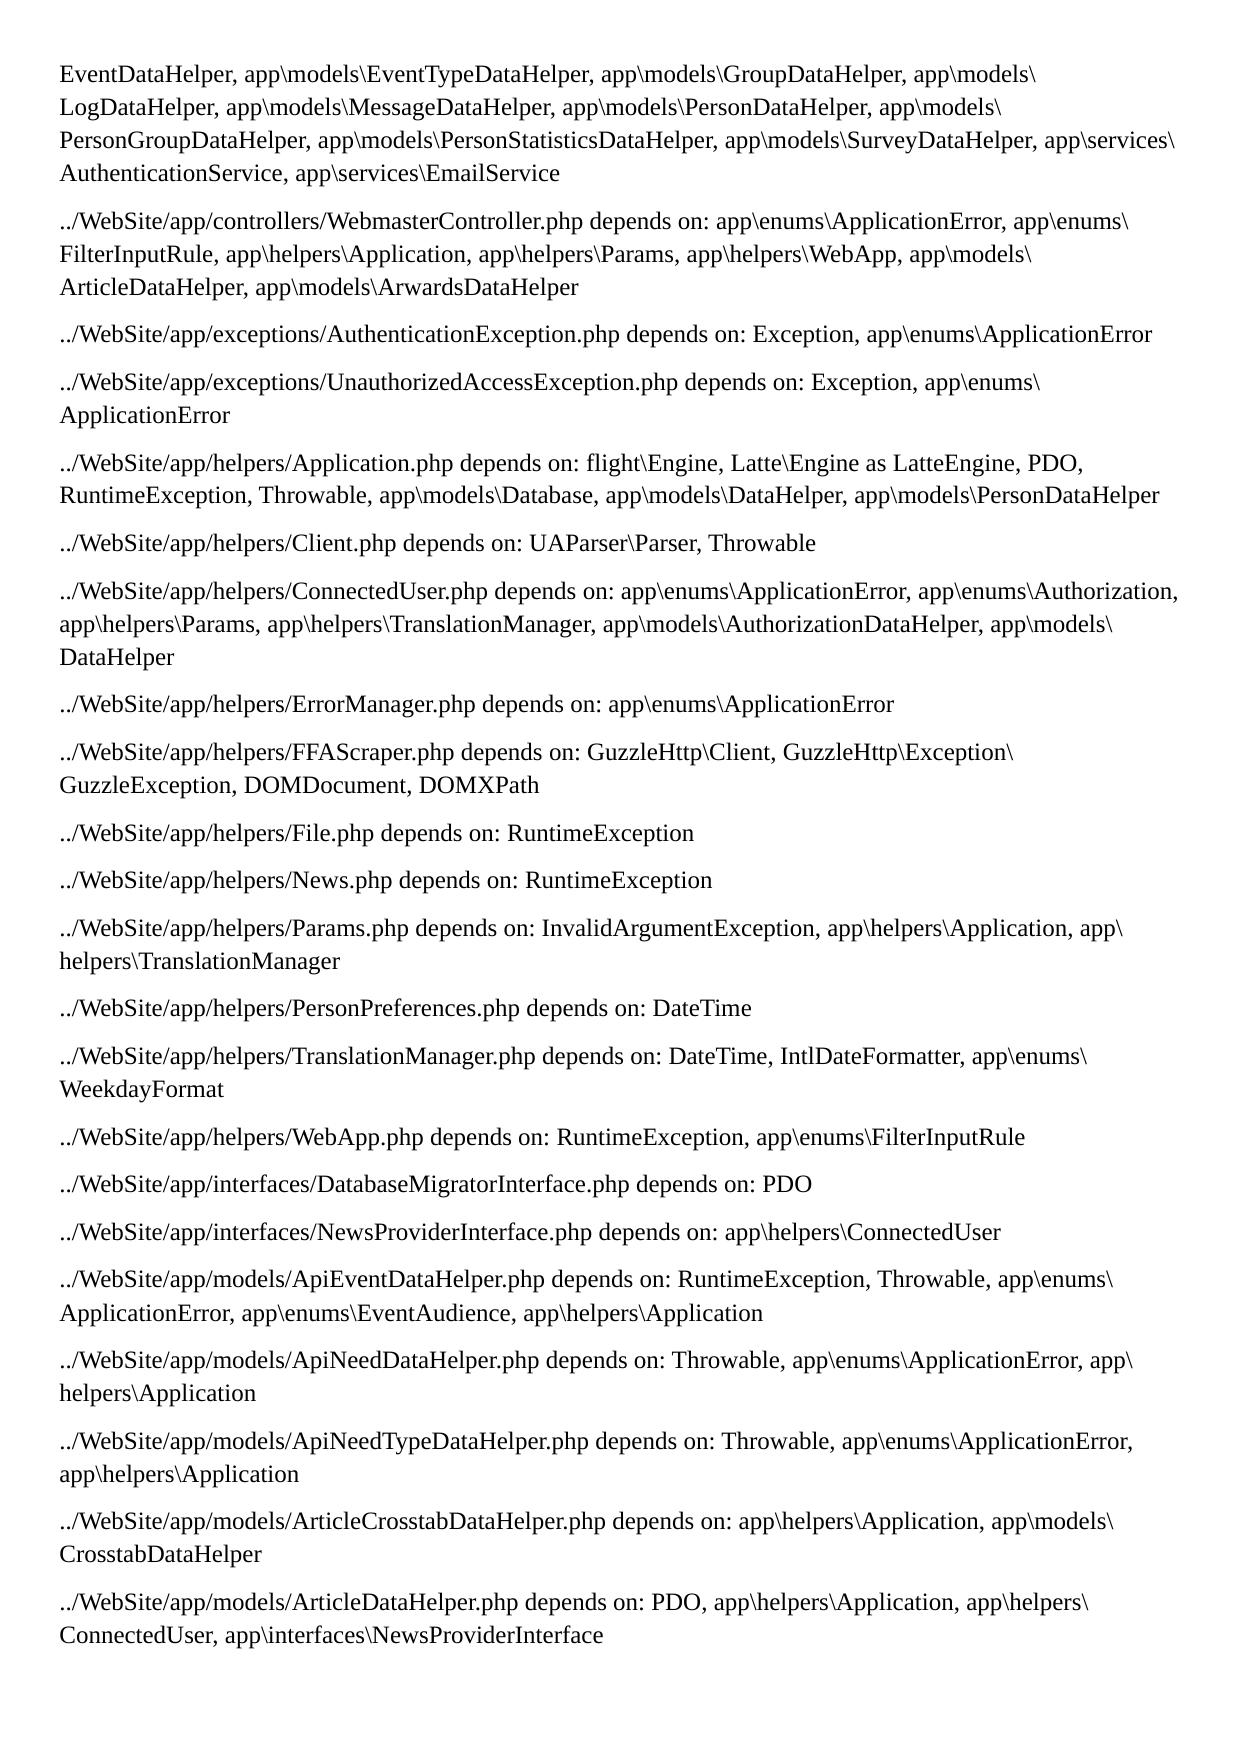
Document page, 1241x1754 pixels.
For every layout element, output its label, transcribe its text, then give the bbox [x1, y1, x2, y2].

text ../WebSite/app/models/ApiNeedDataHelper.php depends on: Throwable, app\enums\ApplicationError, app\helpers\Application [59, 1345, 1181, 1407]
text ../WebSite/app/models/ArticleCrosstabDataHelper.php depends on: app\helpers\Application, app\models\CrosstabDataHelper [59, 1506, 1181, 1568]
text ../WebSite/app/helpers/FFAScraper.php depends on: GuzzleHttp\Client, GuzzleHttp\Exception\GuzzleException, DOMDocument, DOMXPath [59, 737, 1181, 799]
text ../WebSite/app/helpers/TranslationManager.php depends on: DateTime, IntlDateFormatter, app\enums\WeekdayFormat [59, 1041, 1181, 1103]
text ../WebSite/app/helpers/Client.php depends on: UAParser\Parser, Throwable [59, 528, 1181, 557]
text ../WebSite/app/helpers/File.php depends on: RuntimeException [59, 818, 1181, 846]
text ../WebSite/app/models/ArticleDataHelper.php depends on: PDO, app\helpers\Application, app\helpers\ConnectedUser, app\interfaces\NewsProviderInterface [59, 1587, 1181, 1649]
text ../WebSite/app/helpers/ErrorManager.php depends on: app\enums\ApplicationError [59, 689, 1181, 718]
text ../WebSite/app/exceptions/UnauthorizedAccessException.php depends on: Exception, app\enums\ApplicationError [59, 367, 1181, 429]
text ../WebSite/app/helpers/Application.php depends on: flight\Engine, Latte\Engine as LatteEngine, PDO, RuntimeException, Throwable, app\models\Database, app\models\DataHelper, app\models\PersonDataHelper [59, 448, 1181, 509]
text ../WebSite/app/helpers/ConnectedUser.php depends on: app\enums\ApplicationError, app\enums\Authorization, app\helpers\Params, app\helpers\TranslationManager, app\models\AuthorizationDataHelper, app\models\DataHelper [59, 576, 1181, 671]
text EventDataHelper, app\models\EventTypeDataHelper, app\models\GroupDataHelper, app\models\LogDataHelper, app\models\MessageDataHelper, app\models\PersonDataHelper, app\models\PersonGroupDataHelper, app\models\PersonStatisticsDataHelper, app\models\SurveyDataHelper, app\services\AuthenticationService, app\services\EmailService [59, 59, 1181, 187]
text ../WebSite/app/interfaces/NewsProviderInterface.php depends on: app\helpers\ConnectedUser [59, 1217, 1181, 1246]
text ../WebSite/app/helpers/News.php depends on: RuntimeException [59, 865, 1181, 894]
text ../WebSite/app/models/ApiNeedTypeDataHelper.php depends on: Throwable, app\enums\ApplicationError, app\helpers\Application [59, 1426, 1181, 1488]
text ../WebSite/app/helpers/Params.php depends on: InvalidArgumentException, app\helpers\Application, app\helpers\TranslationManager [59, 913, 1181, 975]
text ../WebSite/app/interfaces/DatabaseMigratorInterface.php depends on: PDO [59, 1169, 1181, 1198]
text ../WebSite/app/helpers/PersonPreferences.php depends on: DateTime [59, 993, 1181, 1022]
text ../WebSite/app/models/ApiEventDataHelper.php depends on: RuntimeException, Throwable, app\enums\ApplicationError, app\enums\EventAudience, app\helpers\Application [59, 1264, 1181, 1326]
text ../WebSite/app/exceptions/AuthenticationException.php depends on: Exception, app\enums\ApplicationError [59, 319, 1181, 348]
text ../WebSite/app/controllers/WebmasterController.php depends on: app\enums\ApplicationError, app\enums\FilterInputRule, app\helpers\Application, app\helpers\Params, app\helpers\WebApp, app\models\ArticleDataHelper, app\models\ArwardsDataHelper [59, 206, 1181, 301]
text ../WebSite/app/helpers/WebApp.php depends on: RuntimeException, app\enums\FilterInputRule [59, 1122, 1181, 1151]
